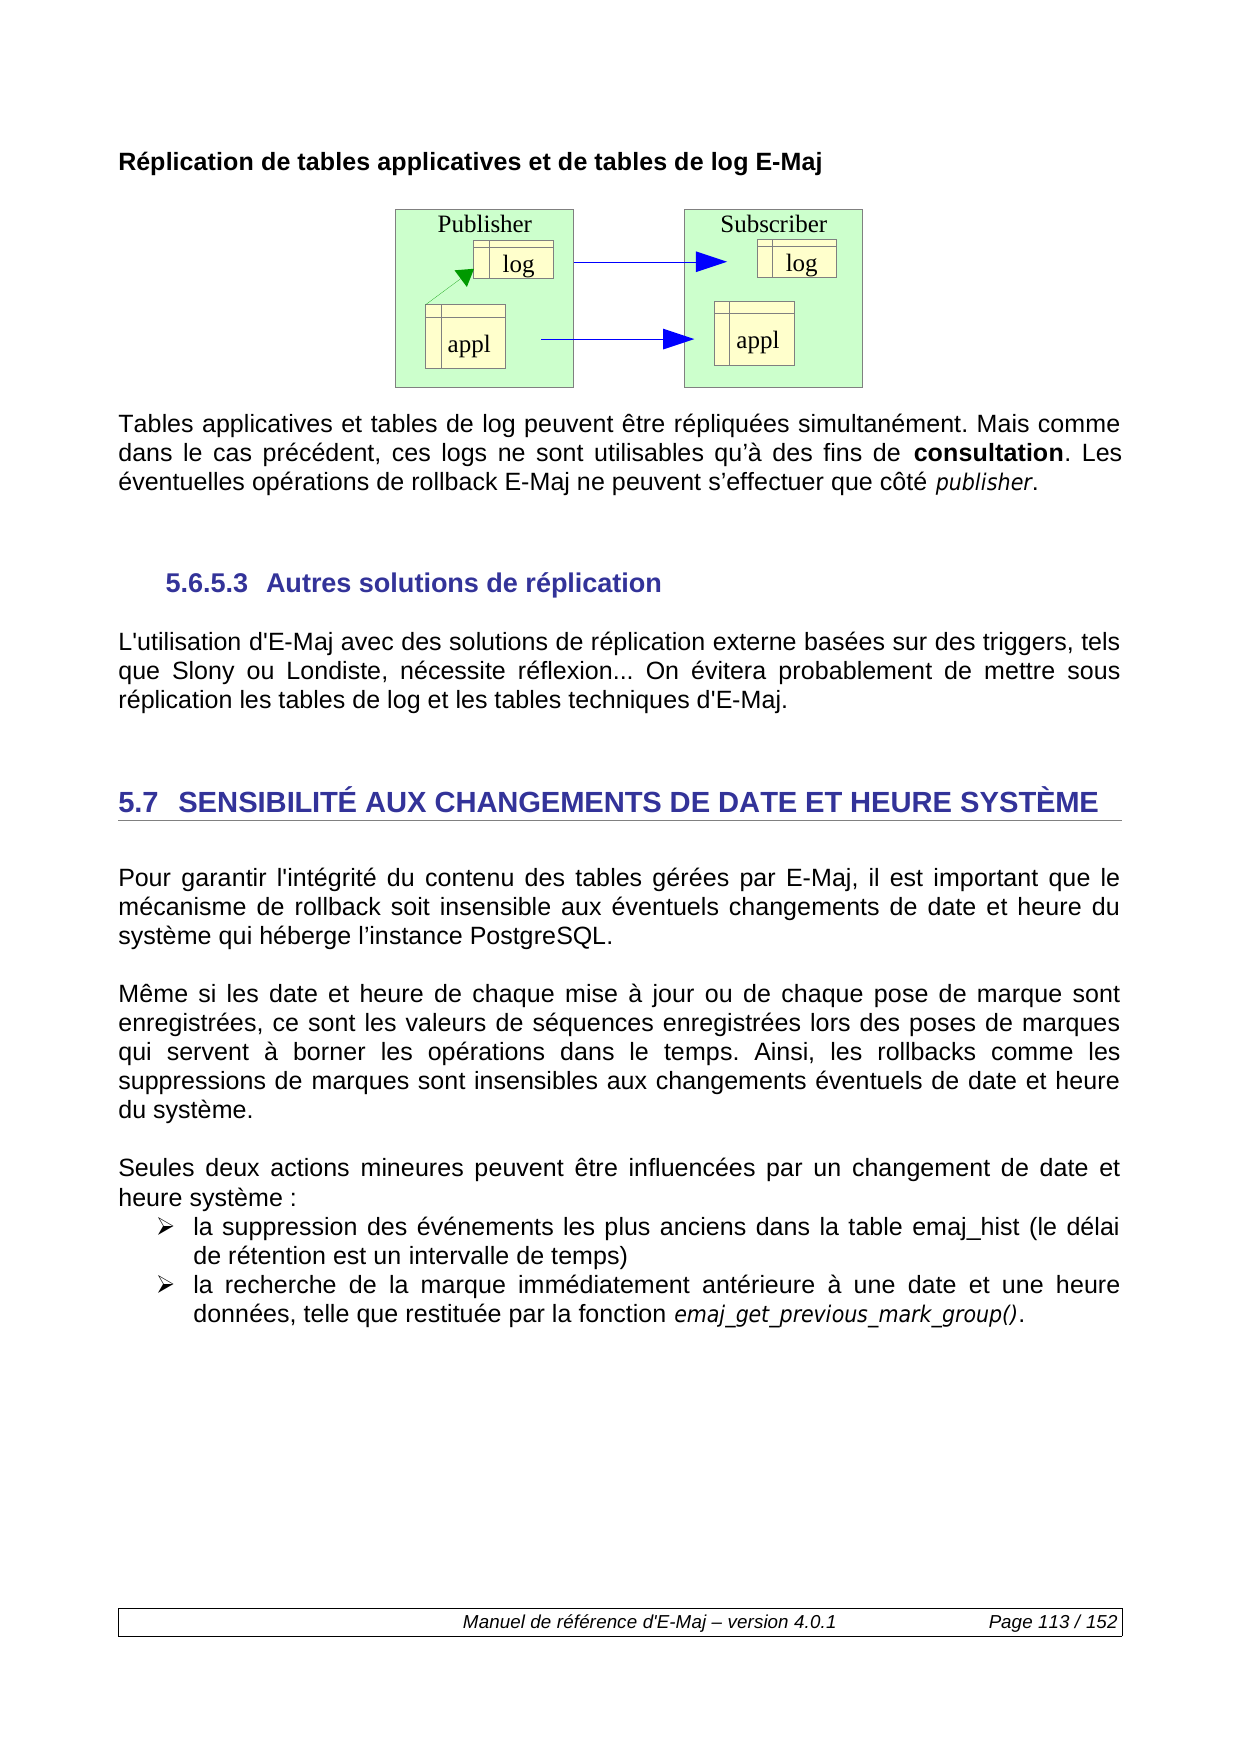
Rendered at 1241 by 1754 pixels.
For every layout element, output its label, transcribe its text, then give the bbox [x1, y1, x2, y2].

text L'utilisation d'E-Maj avec des solutions de réplication externe basées sur des triggers, tels que Slony ou Londiste, nécessite réflexion... On évitera probablement de mettre sous réplication les tables de log et les tables techniques d'E-Maj. [118, 627, 1122, 714]
subtitle Sensibilité aux changements de date et heure système [118, 784, 1122, 820]
text Pour garantir l'intégrité du contenu des tables gérées par E-Maj, il est important que le mécanisme de rollback soit insensible aux éventuels changements de date et heure du système qui héberge l’instance PostgreSQL. [118, 863, 1122, 950]
list la suppression des événements les plus anciens dans la table emaj_hist (le délai de rétention est un intervalle de temps) [156, 1211, 1122, 1269]
text Réplication de tables applicatives et de tables de log E-Maj [118, 147, 1122, 176]
text Tables applicatives et tables de log peuvent être répliquées simultanément. Mais comme dans le cas précédent, ces logs ne sont utilisables qu’à des fins de consultation. Les éventuelles opérations de rollback E-Maj ne peuvent s’effectuer que côté publisher. [118, 409, 1122, 496]
text Même si les date et heure de chaque mise à jour ou de chaque pose de marque sont enregistrées, ce sont les valeurs de séquences enregistrées lors des poses de marques qui servent à borner les opérations dans le temps. Ainsi, les rollbacks comme les suppressions de marques sont insensibles aux changements éventuels de date et heure du système. [118, 979, 1122, 1124]
list la recherche de la marque immédiatement antérieure à une date et une heure données, telle que restituée par la fonction emaj_get_previous_mark_group(). [156, 1269, 1122, 1328]
text Seules deux actions mineures peuvent être influencées par un changement de date et heure système : [118, 1153, 1122, 1211]
subtitle Autres solutions de réplication [165, 567, 1122, 598]
